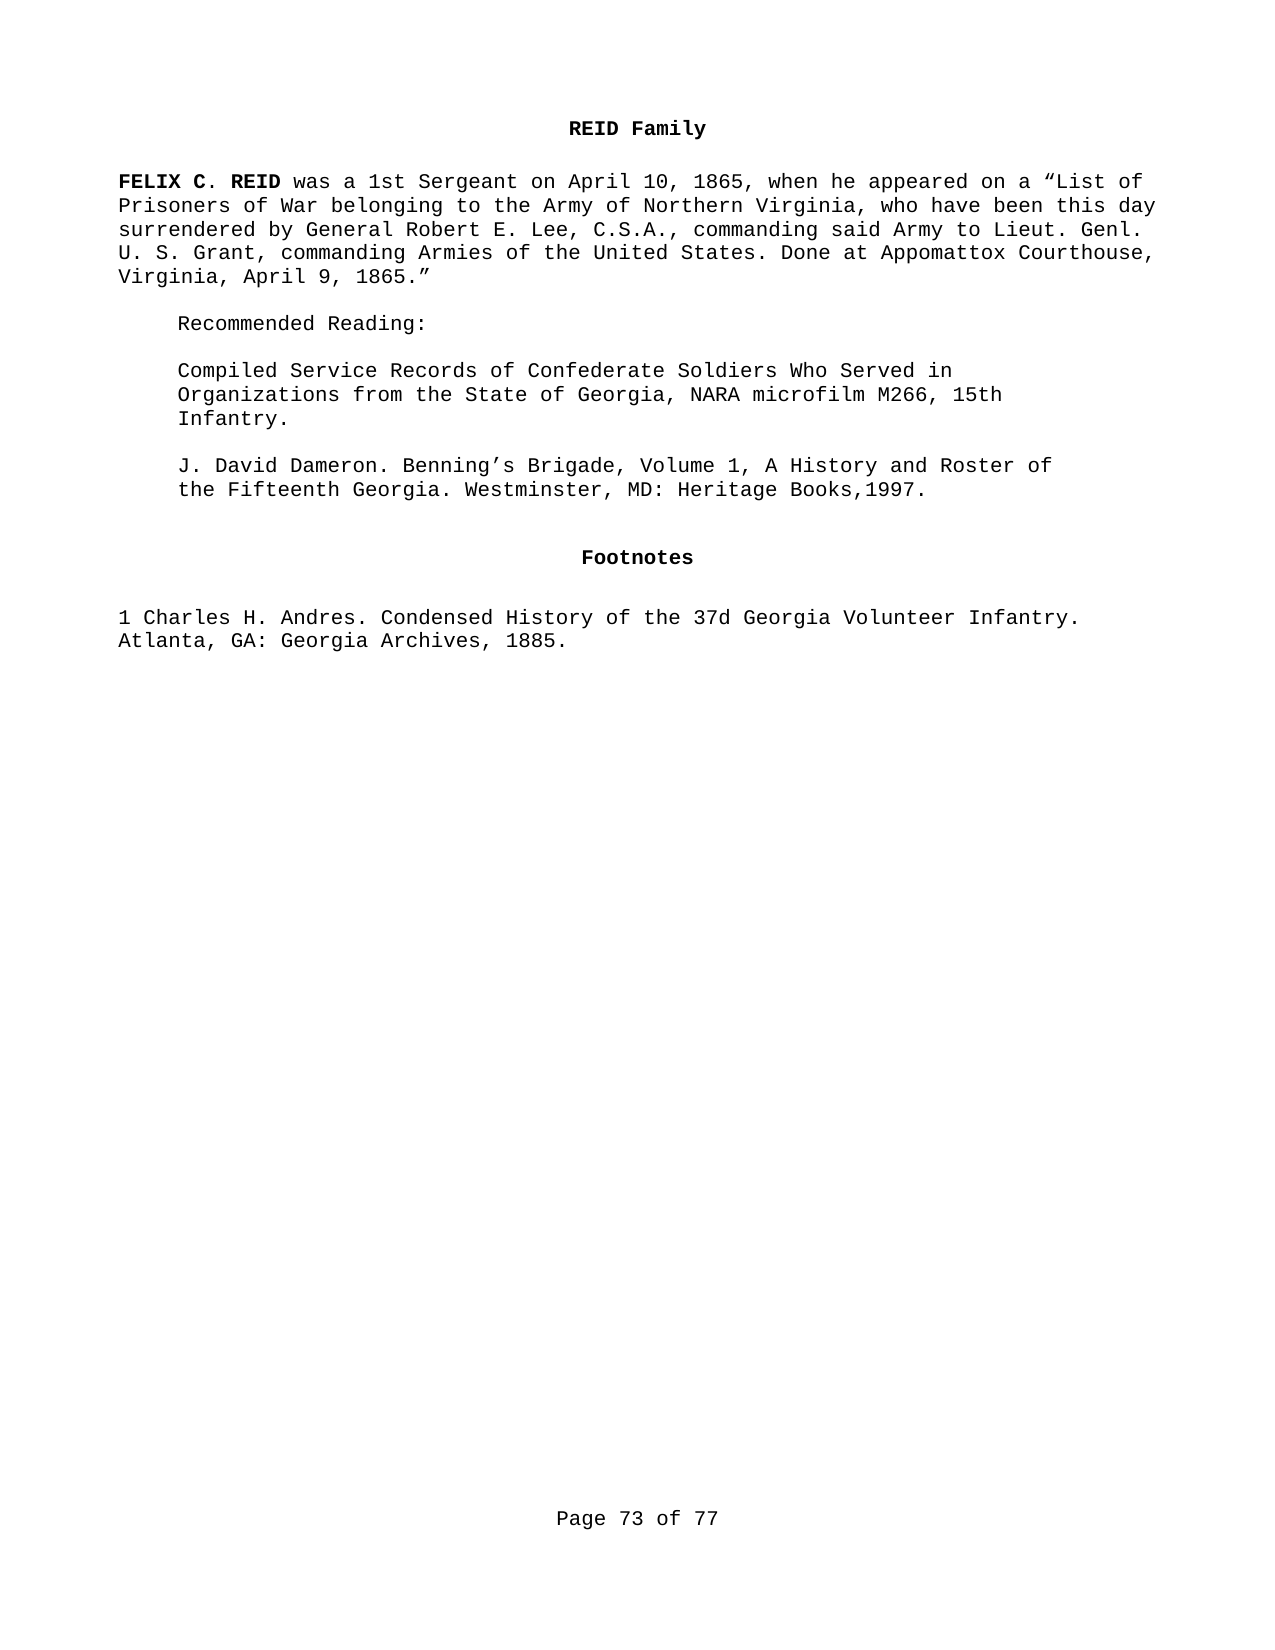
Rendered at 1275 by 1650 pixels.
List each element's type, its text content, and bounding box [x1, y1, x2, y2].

text Felix C. Reid was a 1st Sergeant on April 10, 1865, when he appeared on a “List of Prisoners of War belonging to the Army of Northern Virginia, who have been this day surrendered by General Robert E. Lee, C.S.A., commanding said Army to Lieut. Genl. U. S. Grant, commanding Armies of the United States. Done at Appomattox Courthouse, Virginia, April 9, 1865.” [118, 171, 1157, 289]
subtitle Footnotes [118, 547, 1157, 571]
text Recommended Reading: [177, 313, 1098, 337]
text Compiled Service Records of Confederate Soldiers Who Served in Organizations from the State of Georgia, NARA microfilm M266, 15th Infantry. [177, 360, 1098, 431]
text 1 Charles H. Andres. Condensed History of the 37d Georgia Volunteer Infantry. Atlanta, GA: Georgia Archives, 1885. [118, 607, 1157, 654]
text J. David Dameron. Benning’s Brigade, Volume 1, A History and Roster of the Fifteenth Georgia. Westminster, MD: Heritage Books,1997. [177, 455, 1098, 502]
